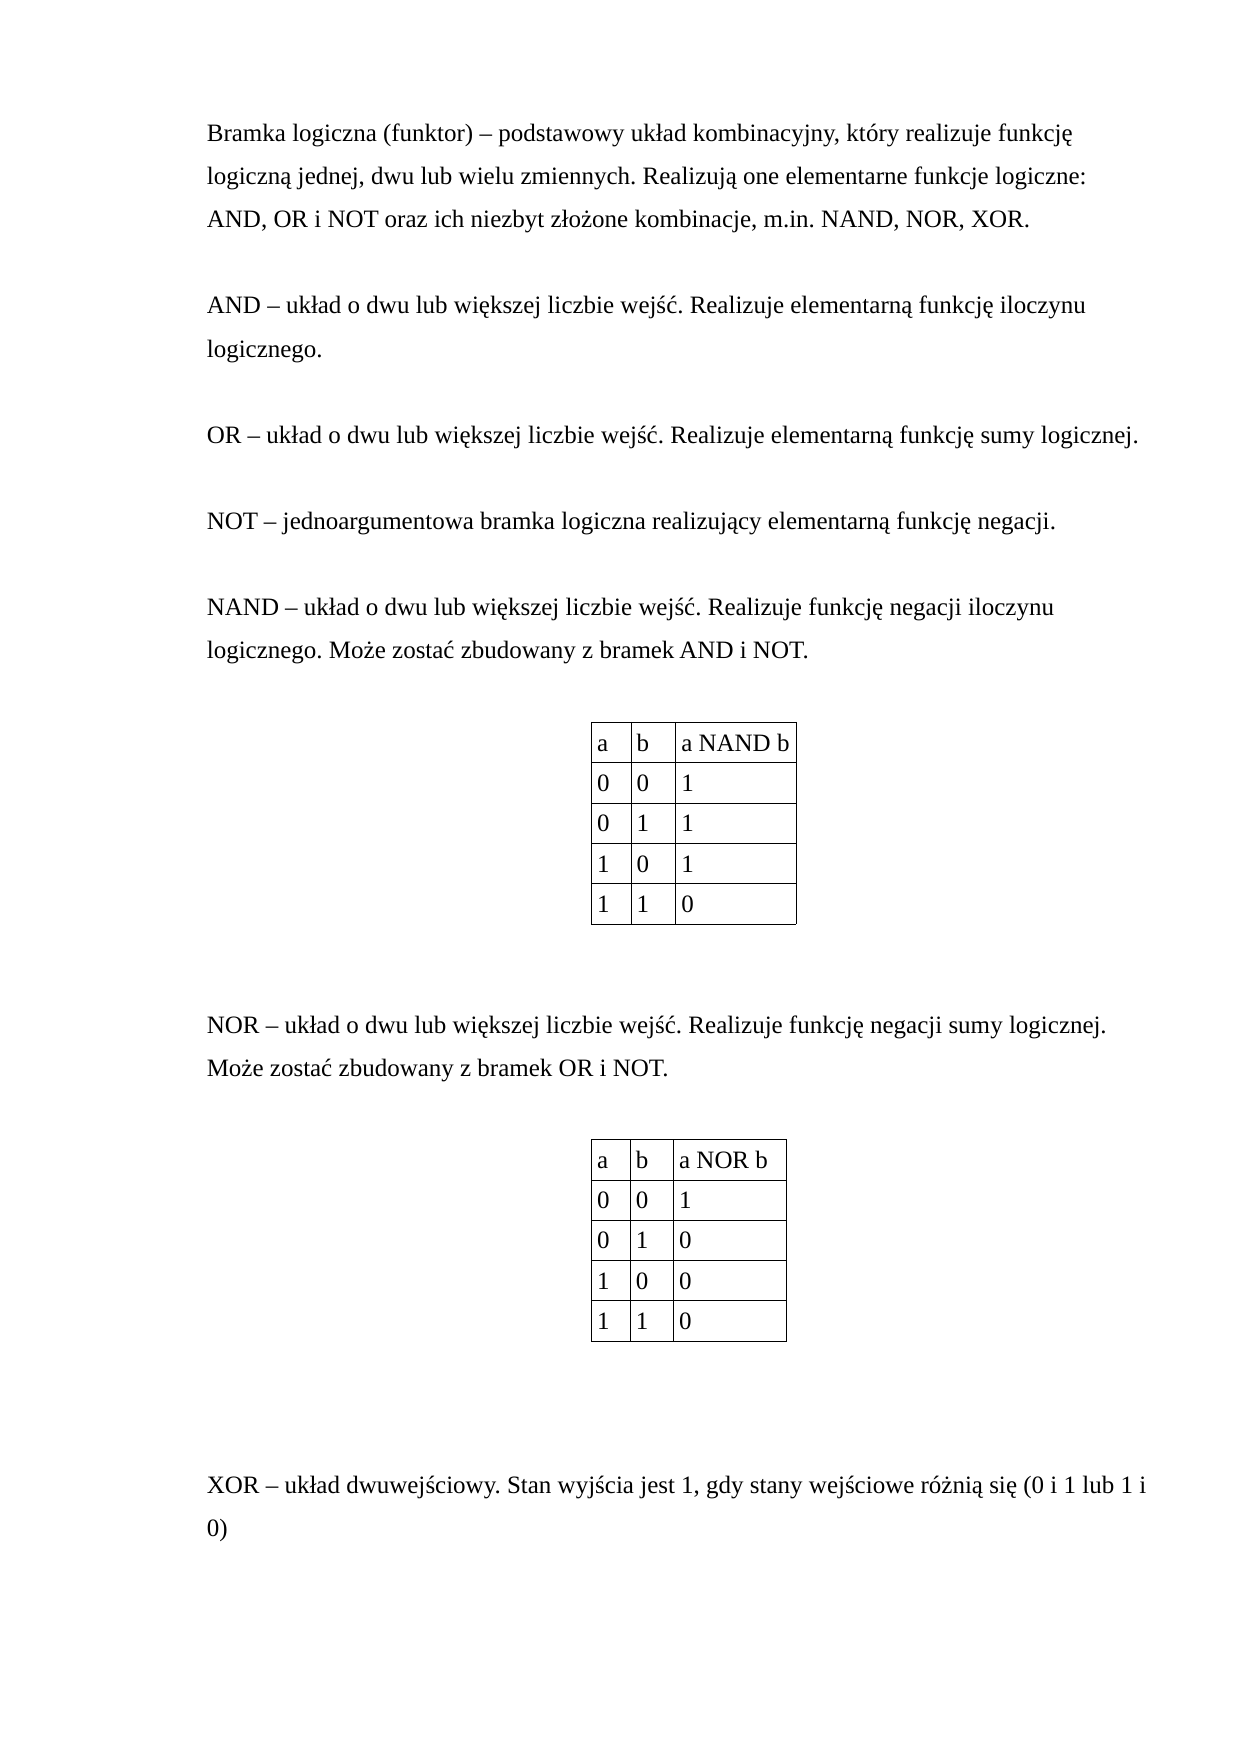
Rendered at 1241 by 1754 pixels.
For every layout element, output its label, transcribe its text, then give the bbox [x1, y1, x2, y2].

table_cell 0 [674, 1261, 786, 1300]
table_cell 1 [631, 1221, 673, 1260]
table_cell 1 [676, 763, 796, 802]
table_cell 0 [676, 884, 796, 923]
text NOT – jednoargumentowa bramka logiczna realizujący elementarną funkcję negacji. [207, 506, 1152, 535]
table_cell 1 [676, 844, 796, 883]
table_cell 0 [632, 844, 675, 883]
table_cell 0 [592, 763, 631, 802]
table_cell 1 [592, 1261, 630, 1300]
table_header a [592, 1140, 630, 1179]
text OR – układ o dwu lub większej liczbie wejść. Realizuje elementarną funkcję sumy logicznej. [207, 420, 1152, 449]
text NAND – układ o dwu lub większej liczbie wejść. Realizuje funkcję negacji iloczynu logicznego. Może zostać zbudowany z bramek AND i NOT. [207, 592, 1152, 664]
table_cell 0 [674, 1221, 786, 1260]
text Bramka logiczna (funktor) – podstawowy układ kombinacyjny, który realizuje funkcję logiczną jednej, dwu lub wielu zmiennych. Realizują one elementarne funkcje logiczne: AND, OR i NOT oraz ich niezbyt złożone kombinacje, m.in. NAND, NOR, XOR. [207, 118, 1152, 233]
table_cell 1 [632, 884, 675, 923]
text XOR – układ dwuwejściowy. Stan wyjścia jest 1, gdy stany wejściowe różnią się (0 i 1 lub 1 i 0) [207, 1470, 1152, 1542]
table_cell 0 [632, 763, 675, 802]
table_cell 1 [592, 884, 631, 923]
table_cell 1 [631, 1301, 673, 1341]
table_cell 0 [631, 1261, 673, 1300]
table_header b [631, 1140, 673, 1179]
text NOR – układ o dwu lub większej liczbie wejść. Realizuje funkcję negacji sumy logicznej. Może zostać zbudowany z bramek OR i NOT. [207, 1010, 1152, 1082]
table_cell 1 [592, 844, 631, 883]
table_cell 1 [674, 1181, 786, 1220]
table_header a [592, 723, 631, 762]
table_cell 0 [631, 1181, 673, 1220]
table_cell 1 [632, 804, 675, 843]
table_header b [632, 723, 675, 762]
table_header a NOR b [674, 1140, 786, 1179]
table_cell 0 [592, 804, 631, 843]
table_cell 0 [592, 1221, 630, 1260]
table_cell 0 [674, 1301, 786, 1341]
text AND – układ o dwu lub większej liczbie wejść. Realizuje elementarną funkcję iloczynu logicznego. [207, 291, 1152, 362]
table_cell 0 [592, 1181, 630, 1220]
table_header a NAND b [676, 723, 796, 762]
table_cell 1 [676, 804, 796, 843]
table_cell 1 [592, 1301, 630, 1341]
